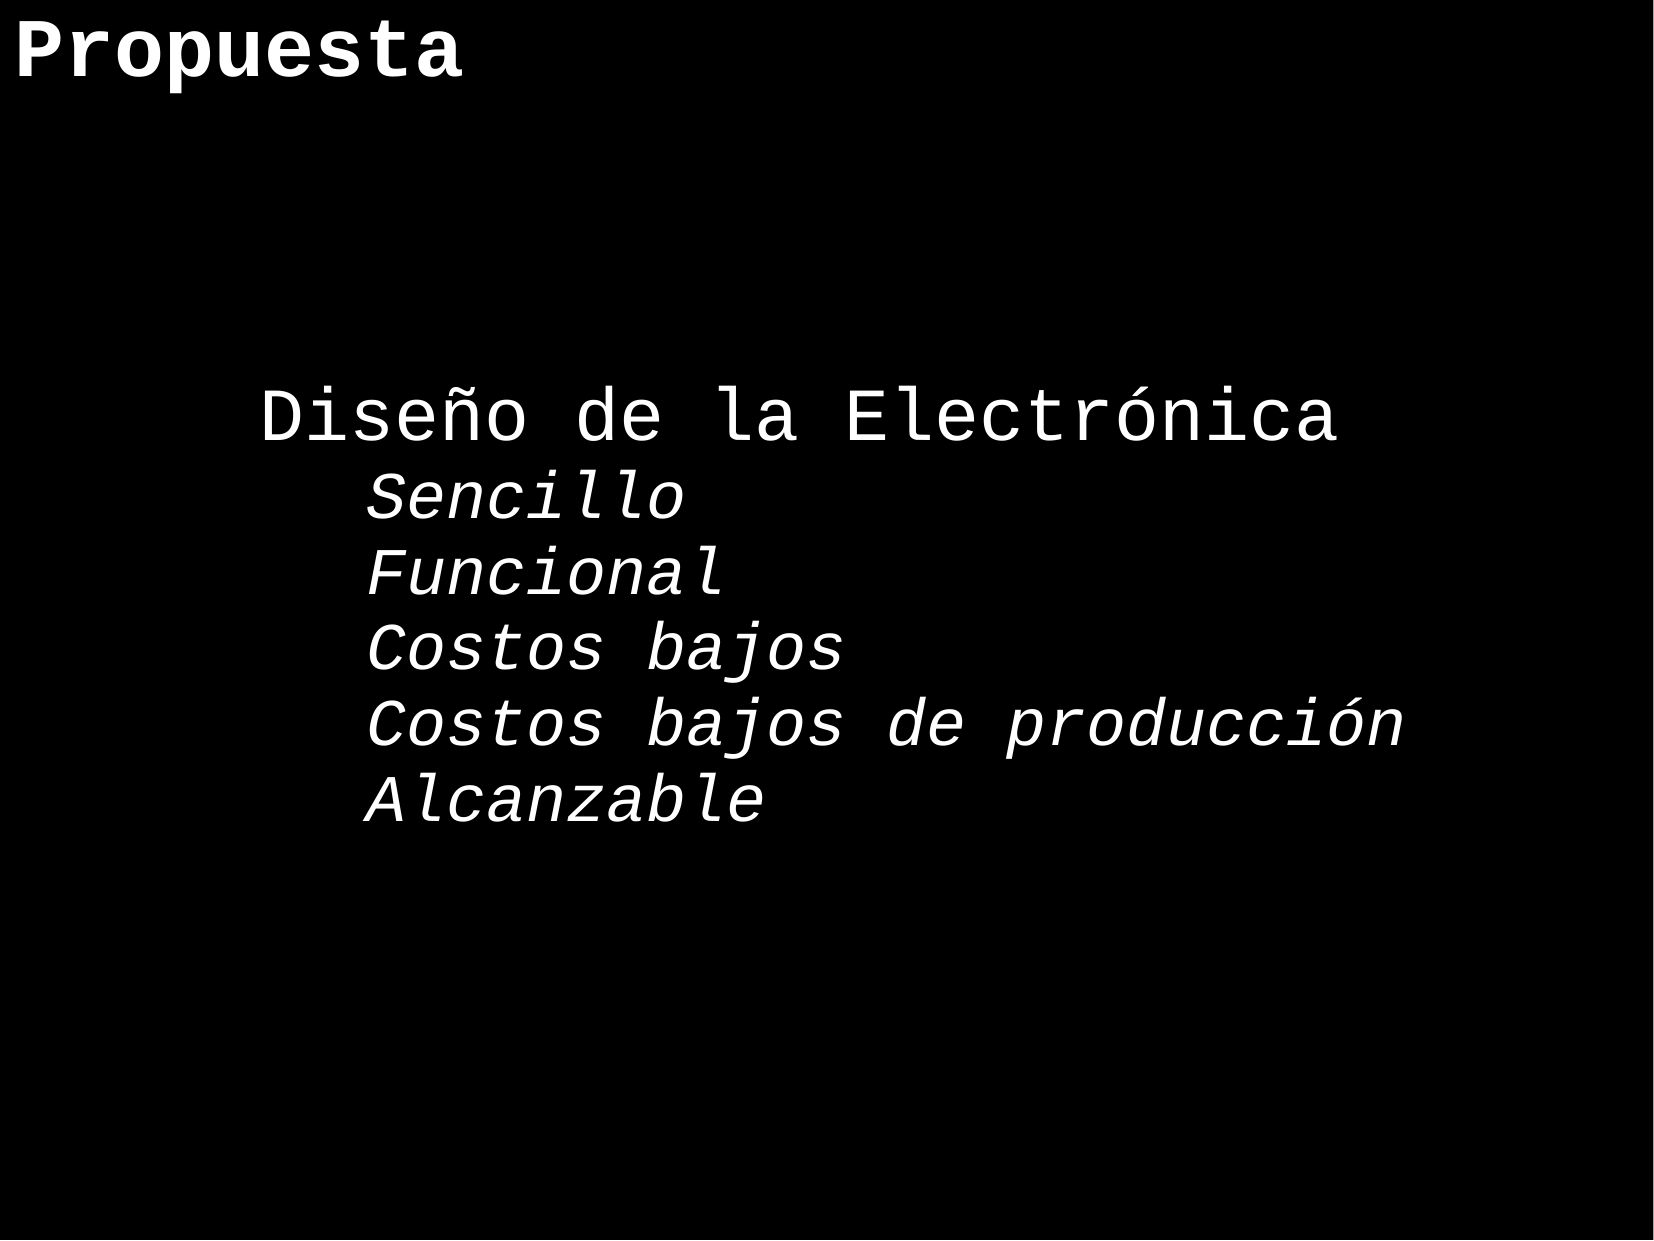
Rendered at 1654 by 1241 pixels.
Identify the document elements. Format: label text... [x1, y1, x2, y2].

text_box Propuesta [0, 0, 680, 110]
subtitle Diseño de la Electrónica Sencillo Funcional Costos bajos Costos bajos de producción Alcanzable [82, 118, 1571, 1102]
